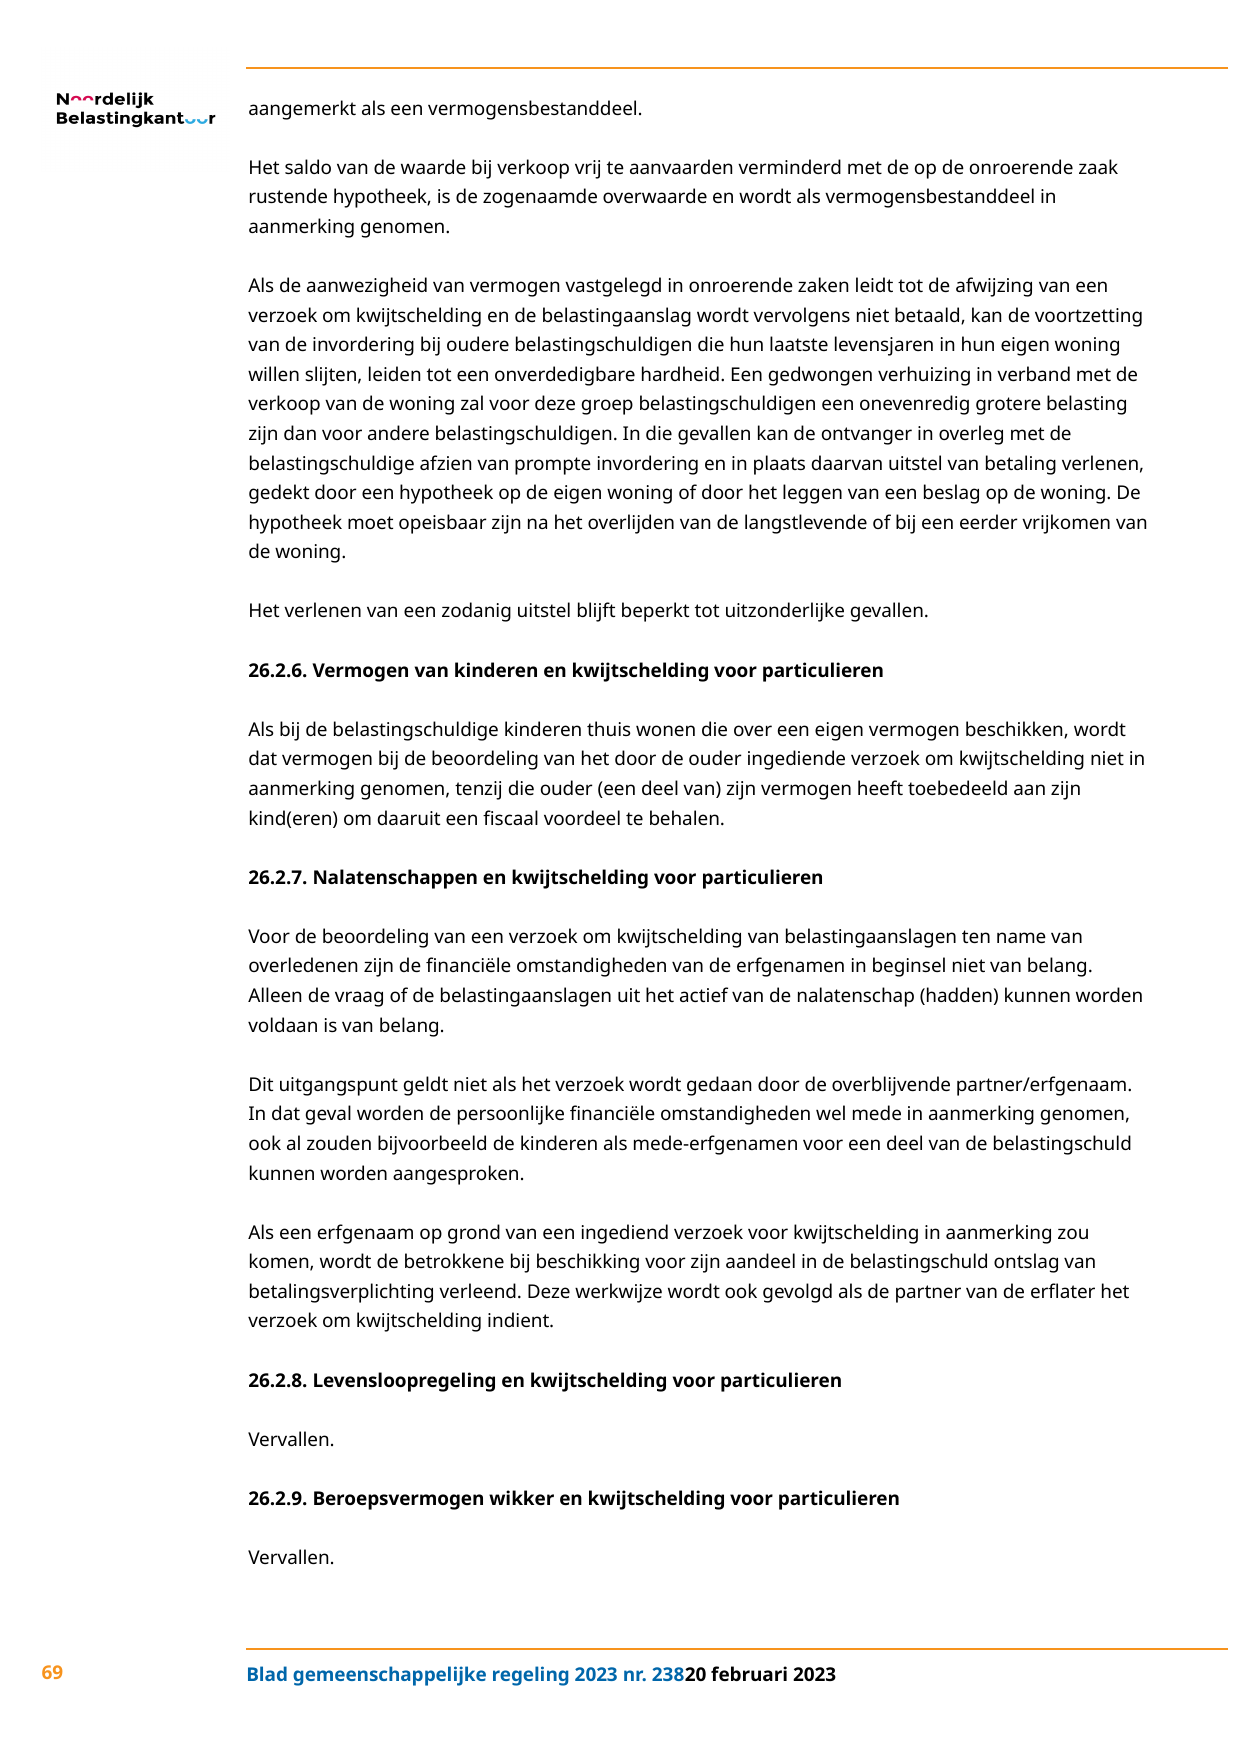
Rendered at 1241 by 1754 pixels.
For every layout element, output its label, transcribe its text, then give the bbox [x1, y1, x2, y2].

text Het verlenen van een zodanig uitstel blijft beperkt tot uitzonderlijke gevallen. [248, 598, 1152, 623]
text Als bij de belastingschuldige kinderen thuis wonen die over een eigen vermogen beschikken, wordt dat vermogen bij de beoordeling van het door de ouder ingediende verzoek om kwijtschelding niet in aanmerking genomen, tenzij die ouder (een deel van) zijn vermogen heeft toebedeeld aan zijn kind(eren) om daaruit een fiscaal voordeel te behalen. [248, 716, 1152, 831]
text Voor de beoordeling van een verzoek om kwijtschelding van belastingaanslagen ten name van overledenen zijn de financiële omstandigheden van de erfgenamen in beginsel niet van belang. Alleen de vraag of de belastingaanslagen uit het actief van de nalatenschap (hadden) kunnen worden voldaan is van belang. [248, 923, 1152, 1038]
text aangemerkt als een vermogensbestanddeel. [248, 95, 1152, 121]
text Als de aanwezigheid van vermogen vastgelegd in onroerende zaken leidt tot de afwijzing van een verzoek om kwijtschelding en de belastingaanslag wordt vervolgens niet betaald, kan de voortzetting van de invordering bij oudere belastingschuldigen die hun laatste levensjaren in hun eigen woning willen slijten, leiden tot een onverdedigbare hardheid. Een gedwongen verhuizing in verband met de verkoop van de woning zal voor deze groep belastingschuldigen een onevenredig grotere belasting zijn dan voor andere belastingschuldigen. In die gevallen kan de ontvanger in overleg met de belastingschuldige afzien van prompte invordering en in plaats daarvan uitstel van betaling verlenen, gedekt door een hypotheek op de eigen woning of door het leggen van een beslag op de woning. De hypotheek moet opeisbaar zijn na het overlijden van de langstlevende of bij een eerder vrijkomen van de woning. [248, 272, 1152, 564]
text Het saldo van de waarde bij verkoop vrij te aanvaarden verminderd met de op de onroerende zaak rustende hypotheek, is de zogenaamde overwaarde en wordt als vermogensbestanddeel in aanmerking genomen. [248, 154, 1152, 239]
text Als een erfgenaam op grond van een ingediend verzoek voor kwijtschelding in aanmerking zou komen, wordt de betrokkene bij beschikking voor zijn aandeel in de belastingschuld ontslag van betalingsverplichting verleend. Deze werkwijze wordt ook gevolgd als de partner van de erflater het verzoek om kwijtschelding indient. [248, 1219, 1152, 1333]
text 26.2.6. Vermogen van kinderen en kwijtschelding voor particulieren [248, 657, 1152, 683]
text Dit uitgangspunt geldt niet als het verzoek wordt gedaan door de overblijvende partner/erfgenaam. In dat geval worden de persoonlijke financiële omstandigheden wel mede in aanmerking genomen, ook al zouden bijvoorbeeld de kinderen als mede-erfgenamen voor een deel van de belastingschuld kunnen worden aangesproken. [248, 1071, 1152, 1186]
text Vervallen. [248, 1426, 1152, 1452]
text 26.2.9. Beroepsvermogen wikker en kwijtschelding voor particulieren [248, 1485, 1152, 1511]
picture [41, 47, 231, 172]
text 26.2.8. Levensloopregeling en kwijtschelding voor particulieren [248, 1367, 1152, 1393]
text 26.2.7. Nalatenschappen en kwijtschelding voor particulieren [248, 864, 1152, 890]
text Vervallen. [248, 1544, 1152, 1570]
